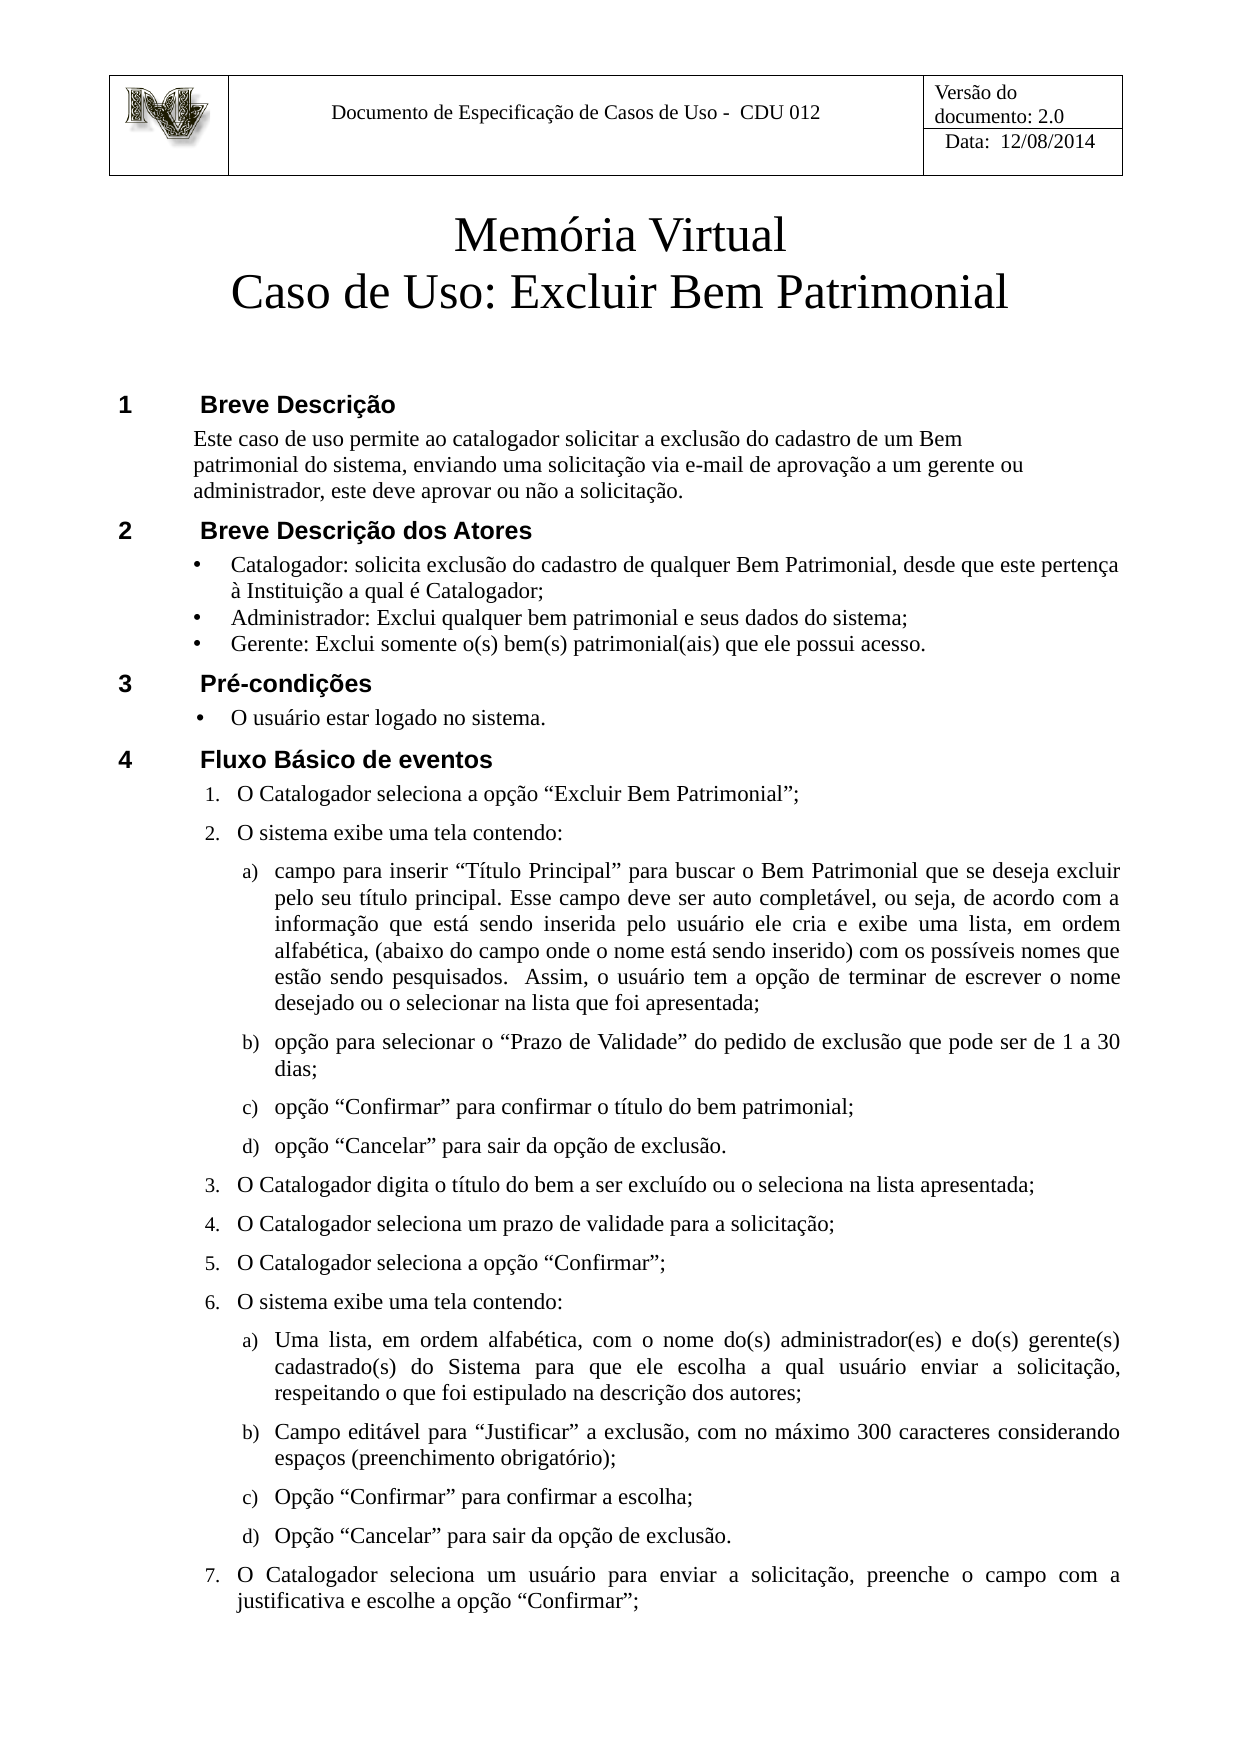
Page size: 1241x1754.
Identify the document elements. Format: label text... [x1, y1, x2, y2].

list Opção “Cancelar” para sair da opção de exclusão. [237, 1522, 1122, 1548]
list O usuário estar logado no sistema. [193, 704, 1122, 732]
text Memória Virtual Caso de Uso: Excluir Bem Patrimonial [118, 205, 1122, 320]
subtitle Breve Descrição [118, 390, 1122, 418]
text Este caso de uso permite ao catalogador solicitar a exclusão do cadastro de um Bem patrimonial do sistema, enviando uma solicitação via e-mail de aprovação a um gerente ou administrador, este deve aprovar ou não a solicitação. [118, 425, 1122, 504]
list O Catalogador seleciona um usuário para enviar a solicitação, preenche o campo com a justificativa e escolhe a opção “Confirmar”; [199, 1561, 1122, 1614]
list O Catalogador seleciona a opção “Confirmar”; [199, 1249, 1122, 1275]
list Gerente: Exclui somente o(s) bem(s) patrimonial(ais) que ele possui acesso. [193, 630, 1122, 657]
list opção para selecionar o “Prazo de Validade” do pedido de exclusão que pode ser de 1 a 30 dias; [237, 1028, 1122, 1081]
list Administrador: Exclui qualquer bem patrimonial e seus dados do sistema; [193, 604, 1122, 630]
subtitle Breve Descrição dos Atores [118, 516, 1122, 545]
list opção “Cancelar” para sair da opção de exclusão. [237, 1132, 1122, 1159]
list O Catalogador seleciona a opção “Excluir Bem Patrimonial”; [199, 780, 1122, 806]
subtitle Pré-condições [118, 669, 1122, 698]
list O sistema exibe uma tela contendo: [199, 819, 1122, 845]
list O sistema exibe uma tela contendo: [199, 1288, 1122, 1314]
list O Catalogador digita o título do bem a ser excluído ou o seleciona na lista apresentada; [199, 1171, 1122, 1197]
list campo para inserir “Título Principal” para buscar o Bem Patrimonial que se deseja excluir pelo seu título principal. Esse campo deve ser auto completável, ou seja, de acordo com a informação que está sendo inserida pelo usuário ele cria e exibe uma lista, em ordem alfabética, (abaixo do campo onde o nome está sendo inserido) com os possíveis nomes que estão sendo pesquisados. Assim, o usuário tem a opção de terminar de escrever o nome desejado ou o selecionar na lista que foi apresentada; [237, 858, 1122, 1016]
list opção “Confirmar” para confirmar o título do bem patrimonial; [237, 1093, 1122, 1120]
list Opção “Confirmar” para confirmar a escolha; [237, 1483, 1122, 1510]
list Catalogador: solicita exclusão do cadastro de qualquer Bem Patrimonial, desde que este pertença à Instituição a qual é Catalogador; [193, 551, 1122, 604]
list Uma lista, em ordem alfabética, com o nome do(s) administrador(es) e do(s) gerente(s) cadastrado(s) do Sistema para que ele escolha a qual usuário enviar a solicitação, respeitando o que foi estipulado na descrição dos autores; [237, 1327, 1122, 1406]
subtitle Fluxo Básico de eventos [118, 745, 1122, 774]
list Campo editável para “Justificar” a exclusão, com no máximo 300 caracteres considerando espaços (preenchimento obrigatório); [237, 1418, 1122, 1471]
list O Catalogador seleciona um prazo de validade para a solicitação; [199, 1210, 1122, 1236]
